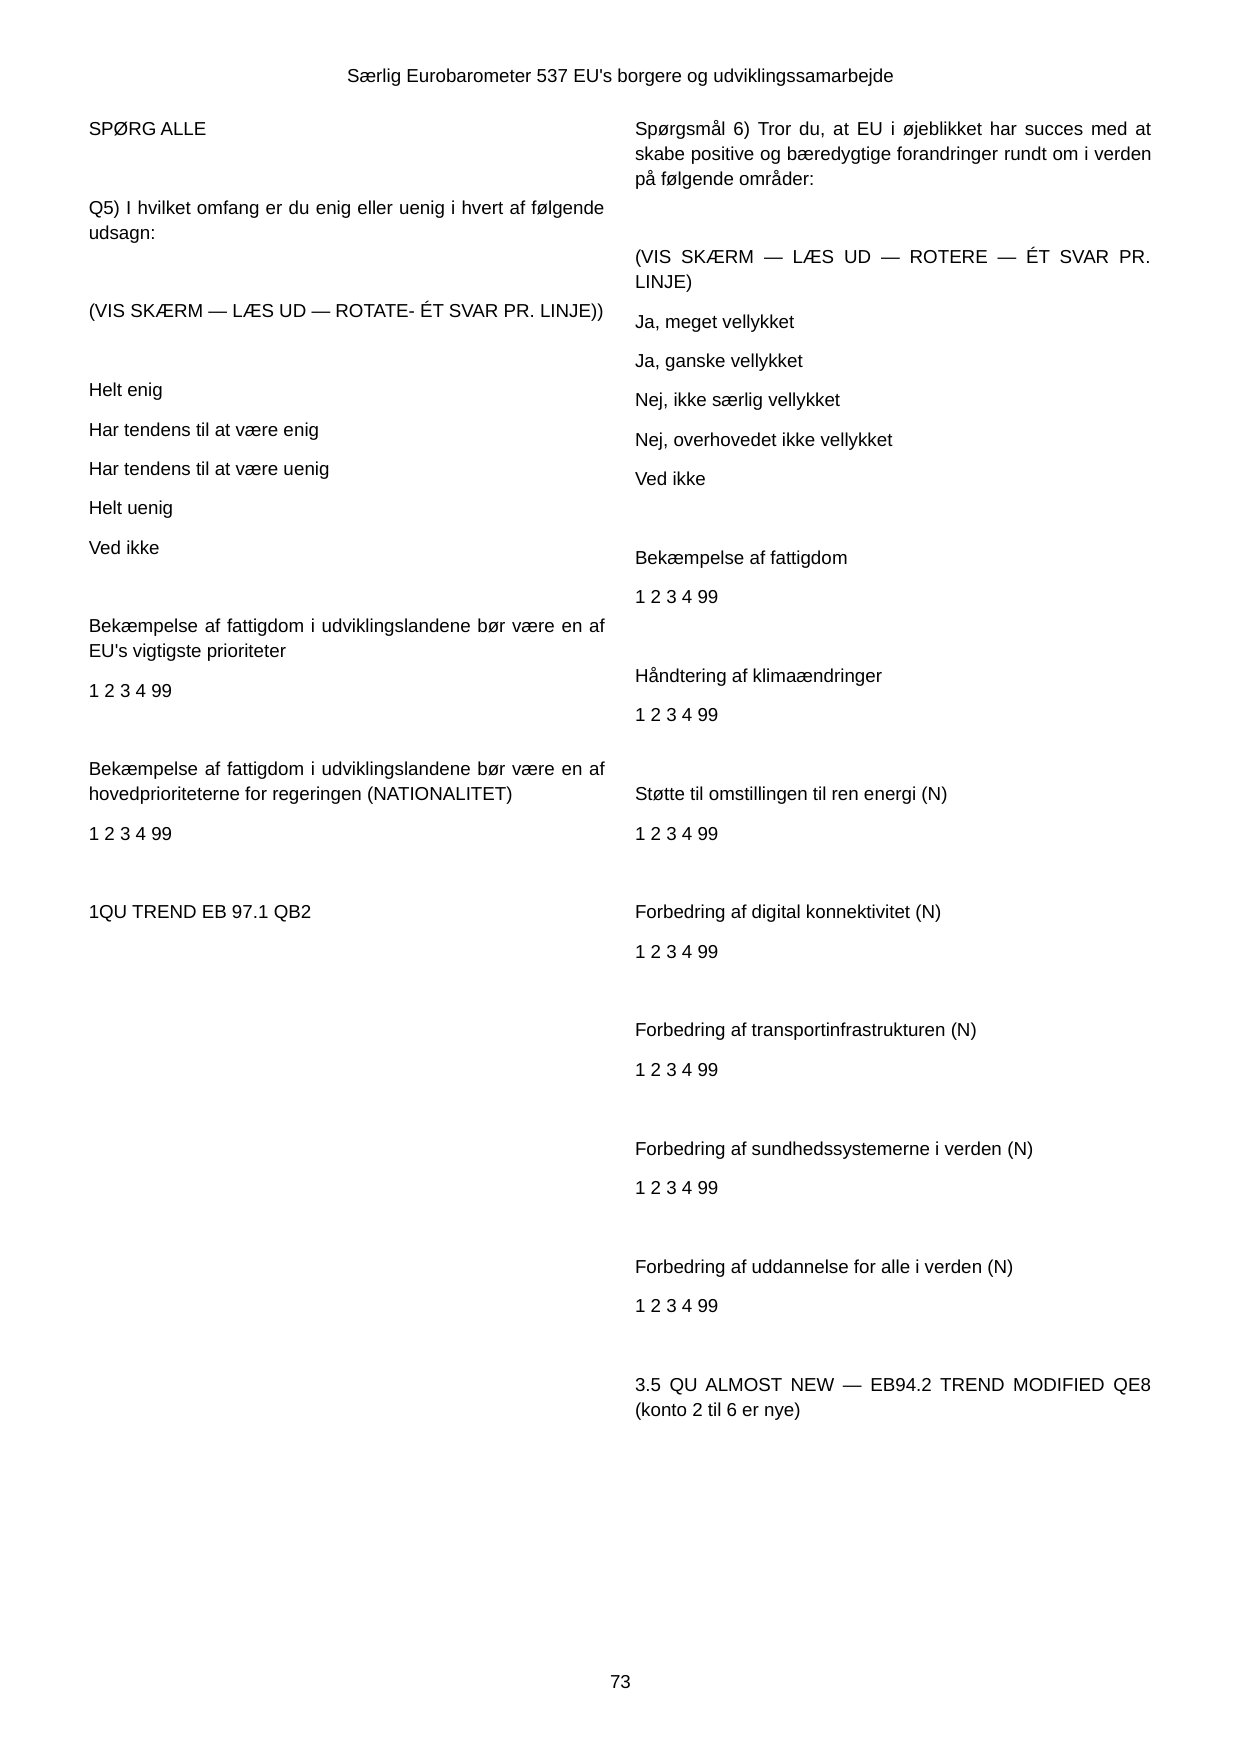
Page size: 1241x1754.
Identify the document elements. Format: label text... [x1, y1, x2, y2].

text Har tendens til at være uenig [88, 458, 605, 479]
text Q5) I hvilket omfang er du enig eller uenig i hvert af følgende udsagn: [88, 197, 605, 243]
text Bekæmpelse af fattigdom i udviklingslandene bør være en af EU's vigtigste prioriteter [88, 615, 605, 662]
text 3.5 QU ALMOST NEW — EB94.2 TREND MODIFIED QE8 (konto 2 til 6 er nye) [635, 1374, 1152, 1420]
text Ved ikke [635, 468, 1152, 489]
text Ja, ganske vellykket [635, 350, 1152, 371]
text 1 2 3 4 99 [88, 679, 605, 701]
text Støtte til omstillingen til ren energi (N) [635, 783, 1152, 804]
text 1 2 3 4 99 [635, 586, 1152, 608]
text Ved ikke [88, 537, 605, 558]
text SPØRG ALLE [88, 118, 605, 139]
text Har tendens til at være enig [88, 418, 605, 440]
text Nej, ikke særlig vellykket [635, 389, 1152, 411]
text Helt uenig [88, 497, 605, 519]
text 1 2 3 4 99 [88, 822, 605, 844]
text Spørgsmål 6) Tror du, at EU i øjeblikket har succes med at skabe positive og bæredygtige forandringer rundt om i verden på følgende områder: [635, 118, 1152, 189]
text 1 2 3 4 99 [635, 1177, 1152, 1198]
text 1 2 3 4 99 [635, 1295, 1152, 1316]
text Helt enig [88, 379, 605, 401]
text Forbedring af uddannelse for alle i verden (N) [635, 1256, 1152, 1277]
text Håndtering af klimaændringer [635, 665, 1152, 686]
text 1QU TREND EB 97.1 QB2 [88, 901, 605, 923]
text 1 2 3 4 99 [635, 704, 1152, 726]
text (VIS SKÆRM — LÆS UD — ROTERE — ÉT SVAR PR. LINJE) [635, 246, 1152, 293]
text Ja, meget vellykket [635, 311, 1152, 332]
text 1 2 3 4 99 [635, 1059, 1152, 1080]
text Bekæmpelse af fattigdom [635, 547, 1152, 568]
text 1 2 3 4 99 [635, 822, 1152, 844]
text Forbedring af transportinfrastrukturen (N) [635, 1019, 1152, 1041]
text Forbedring af sundhedssystemerne i verden (N) [635, 1137, 1152, 1159]
text (VIS SKÆRM — LÆS UD — ROTATE- ÉT SVAR PR. LINJE)) [88, 300, 605, 322]
text Forbedring af digital konnektivitet (N) [635, 901, 1152, 923]
text Nej, overhovedet ikke vellykket [635, 429, 1152, 450]
text Bekæmpelse af fattigdom i udviklingslandene bør være en af hovedprioriteterne for regeringen (NATIONALITET) [88, 758, 605, 804]
text 1 2 3 4 99 [635, 941, 1152, 962]
